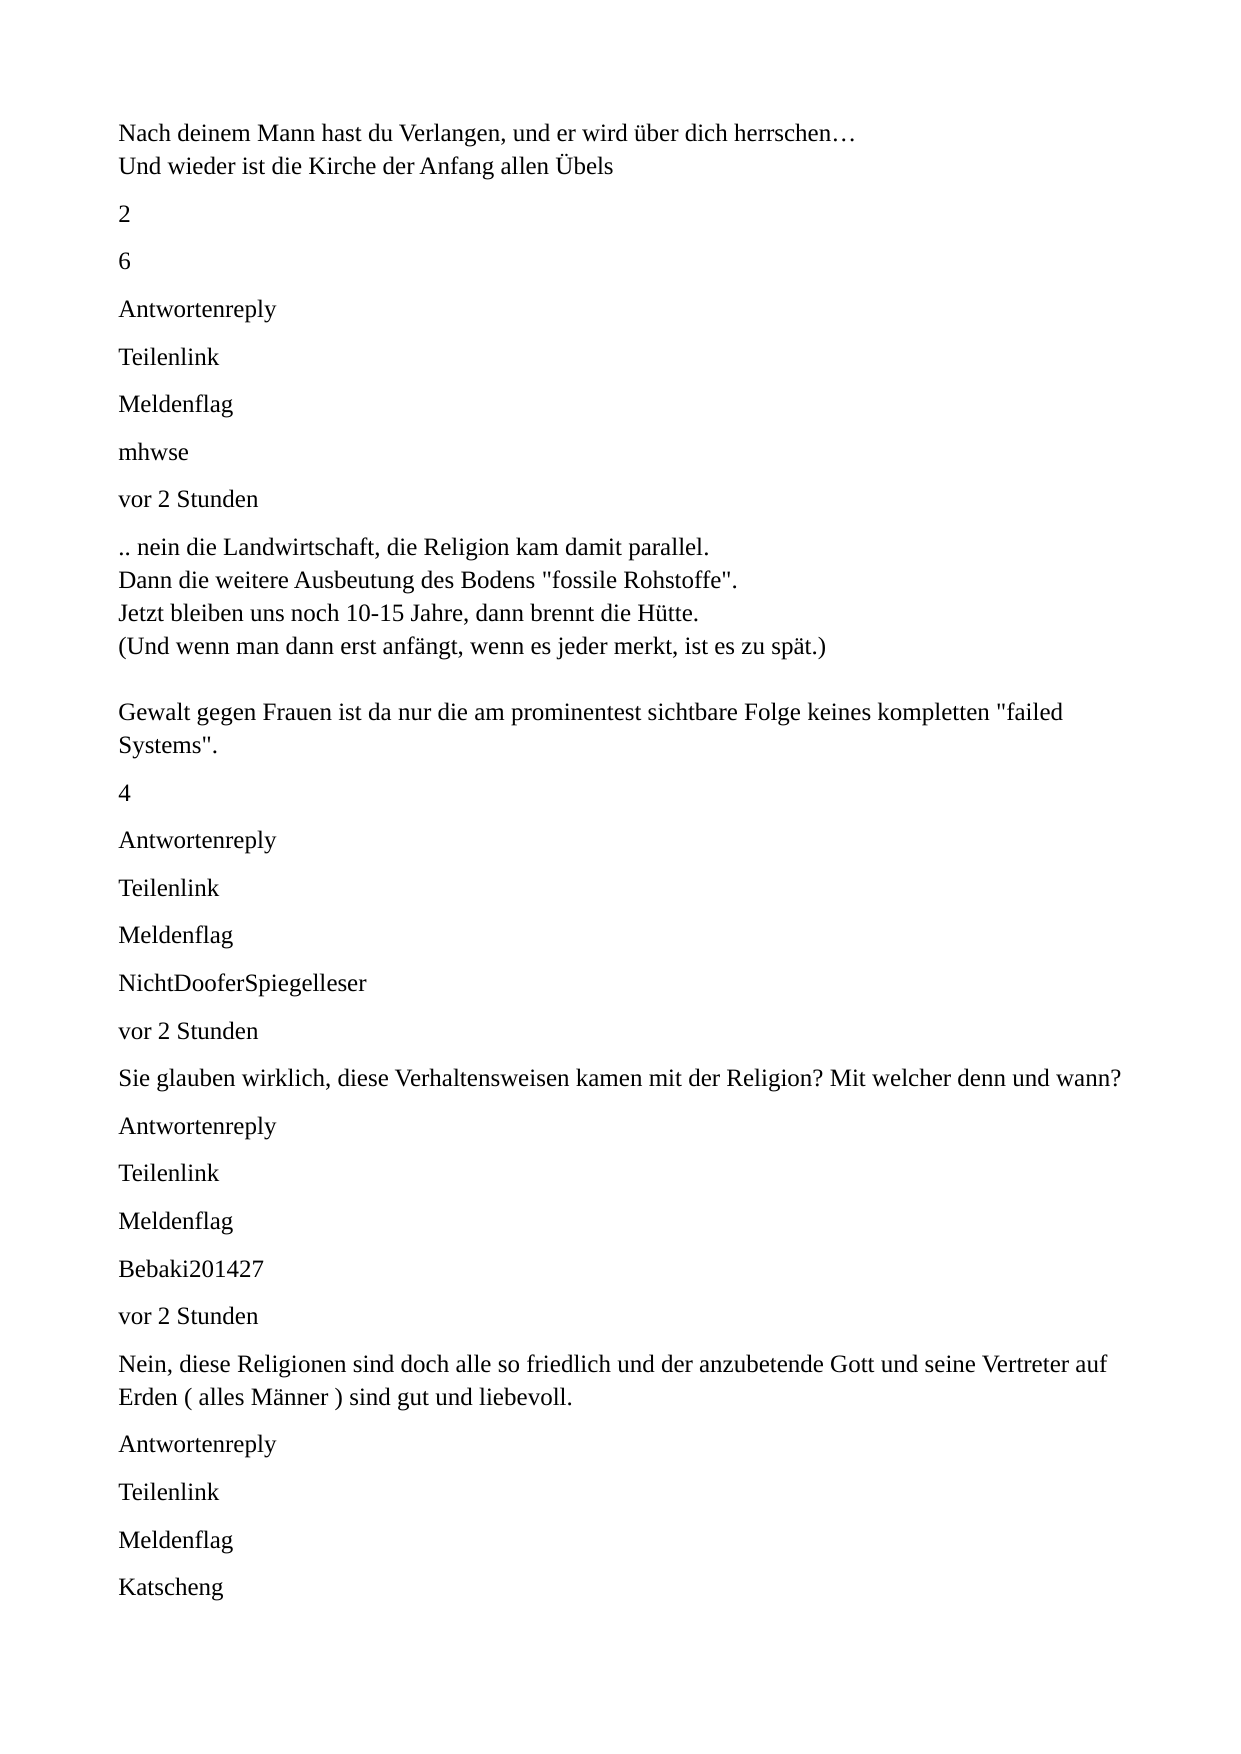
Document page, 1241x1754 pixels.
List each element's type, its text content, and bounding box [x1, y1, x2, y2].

text Meldenflag [118, 1206, 1122, 1235]
text Bebaki201427 [118, 1254, 1122, 1282]
text .. nein die Landwirtschaft, die Religion kam damit parallel. Dann die weitere Ausbeutung des Bodens "fossile Rohstoffe". Jetzt bleiben uns noch 10-15 Jahre, dann brennt die Hütte. (Und wenn man dann erst anfängt, wenn es jeder merkt, ist es zu spät.) Gewalt gegen Frauen ist da nur die am prominentest sichtbare Folge keines kompletten "failed Systems". [118, 532, 1122, 759]
text mhwse [118, 437, 1122, 466]
text vor 2 Stunden [118, 1016, 1122, 1044]
text Nein, diese Religionen sind doch alle so friedlich und der anzubetende Gott und seine Vertreter auf Erden ( alles Männer ) sind gut und liebevoll. [118, 1349, 1122, 1411]
text Sie glauben wirklich, diese Verhaltensweisen kamen mit der Religion? Mit welcher denn und wann? [118, 1063, 1122, 1092]
text vor 2 Stunden [118, 484, 1122, 513]
text Teilenlink [118, 342, 1122, 370]
text vor 2 Stunden [118, 1301, 1122, 1330]
text Meldenflag [118, 389, 1122, 418]
text 6 [118, 246, 1122, 275]
text Antwortenreply [118, 1111, 1122, 1140]
text Teilenlink [118, 1477, 1122, 1506]
text Katscheng [118, 1572, 1122, 1601]
text 4 [118, 778, 1122, 806]
text Teilenlink [118, 873, 1122, 902]
text NichtDooferSpiegelleser [118, 968, 1122, 997]
text Antwortenreply [118, 294, 1122, 323]
text Nach deinem Mann hast du Verlangen, und er wird über dich herrschen… Und wieder ist die Kirche der Anfang allen Übels [118, 118, 1122, 180]
text Teilenlink [118, 1158, 1122, 1187]
text Antwortenreply [118, 825, 1122, 854]
text Meldenflag [118, 1525, 1122, 1553]
text 2 [118, 199, 1122, 227]
text Meldenflag [118, 921, 1122, 949]
text Antwortenreply [118, 1429, 1122, 1458]
